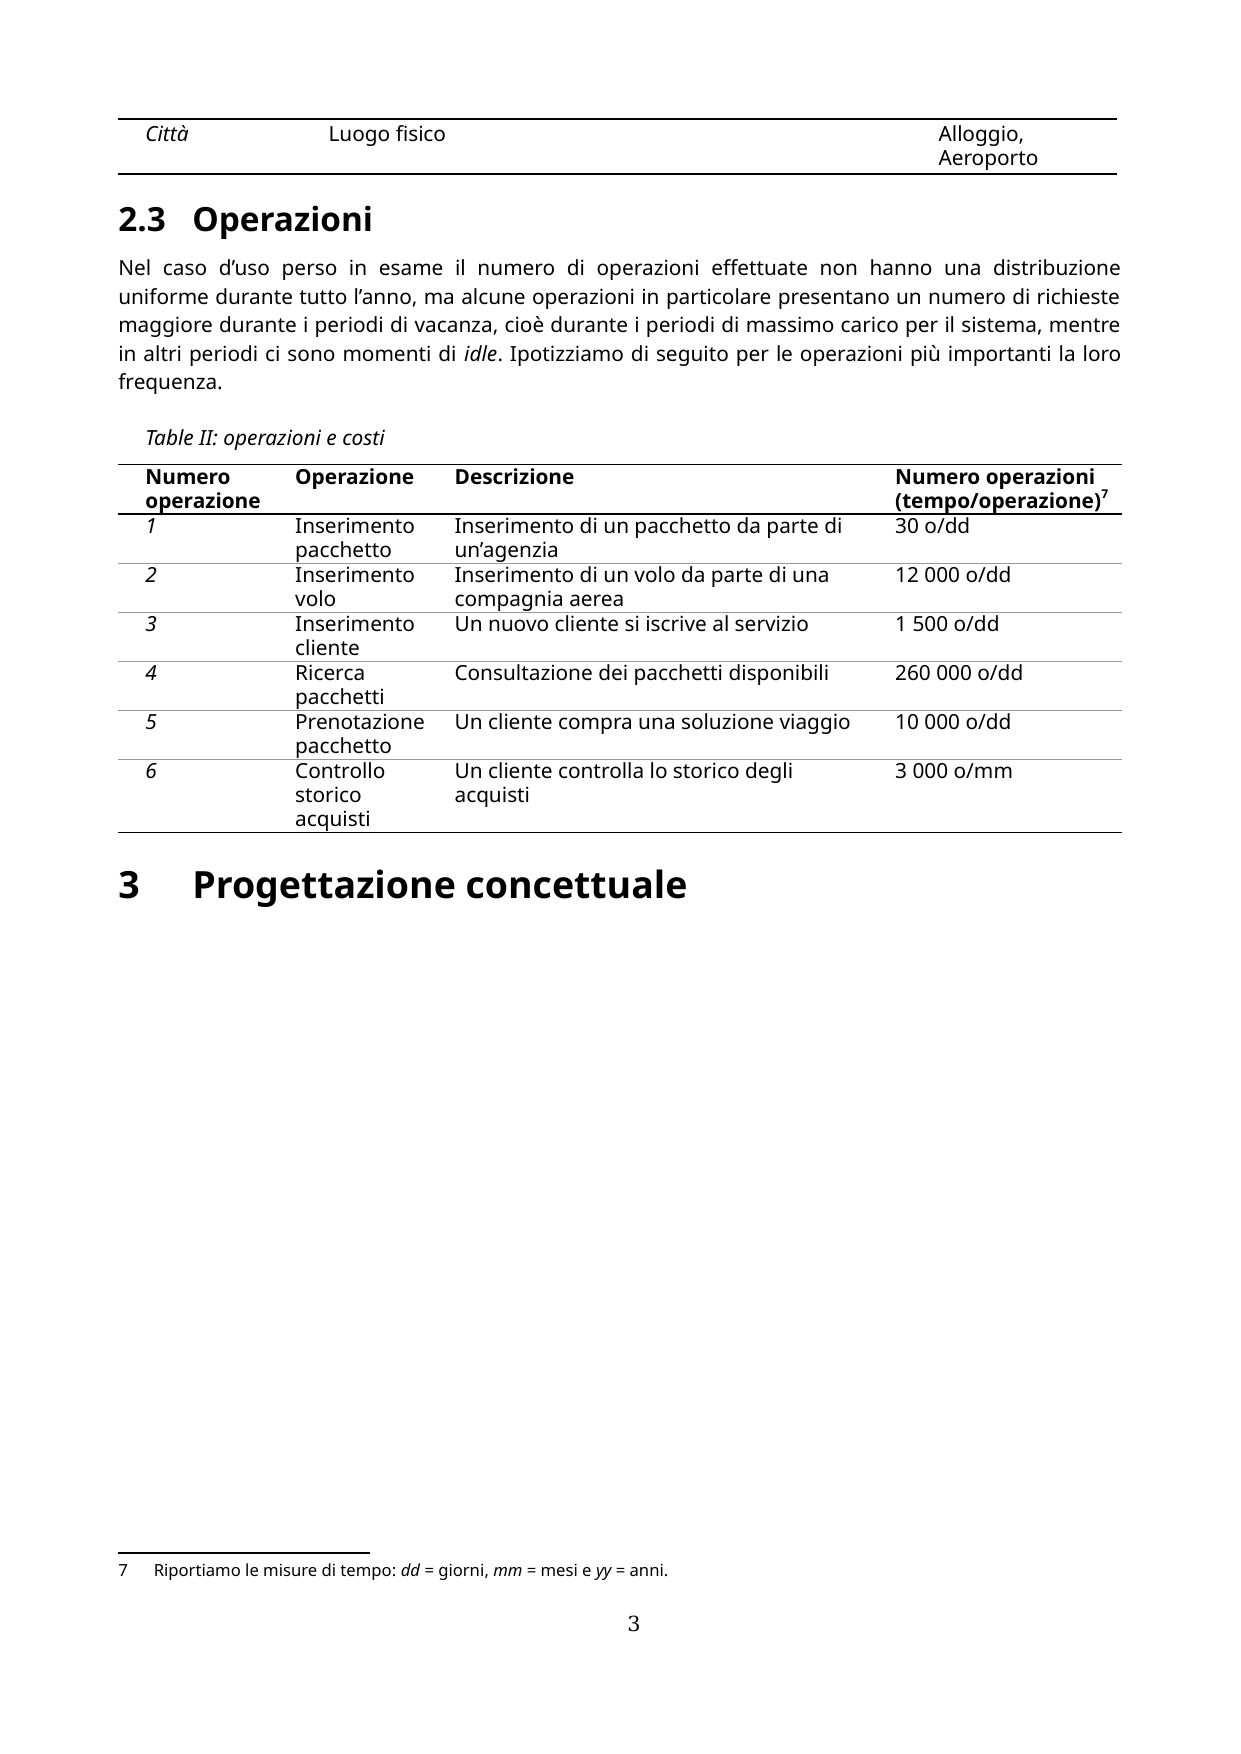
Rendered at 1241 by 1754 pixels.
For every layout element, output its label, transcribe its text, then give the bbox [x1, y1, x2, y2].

table_cell Inserimento cliente [268, 613, 427, 661]
table_cell Un nuovo cliente si iscrive al servizio [428, 613, 868, 661]
table_cell Inserimento volo [268, 564, 427, 612]
table_header Numero operazione [118, 465, 268, 513]
subtitle Operazioni [118, 196, 1122, 241]
table_cell Ricerca pacchetti [268, 662, 427, 709]
table_cell 2 [118, 564, 268, 612]
table_header Descrizione [428, 465, 868, 513]
table_cell Città [118, 120, 301, 173]
table_cell 30 o/dd [868, 515, 1122, 563]
table_cell Inserimento di un volo da parte di una compagnia aerea [428, 564, 868, 612]
table_header Operazione [268, 465, 427, 513]
table_cell Luogo fisico [301, 120, 761, 173]
table_cell Inserimento di un pacchetto da parte di un’agenzia [428, 515, 868, 563]
text Table II: operazioni e costi [118, 423, 1122, 451]
table_cell Prenotazione pacchetto [268, 711, 427, 758]
table_header Numero operazioni (tempo/operazione) [868, 465, 1122, 513]
table_cell 3 [118, 613, 268, 661]
subtitle Progettazione concettuale [118, 858, 1122, 909]
table_cell Controllo storico acquisti [268, 760, 427, 831]
table_cell Un cliente controlla lo storico degli acquisti [428, 760, 868, 831]
table_cell 3 000 o/mm [868, 760, 1122, 831]
table_cell 10 000 o/dd [868, 711, 1122, 758]
table_cell [761, 120, 911, 173]
table_cell 12 000 o/dd [868, 564, 1122, 612]
table_cell 4 [118, 662, 268, 709]
table_cell 260 000 o/dd [868, 662, 1122, 709]
table_cell Consultazione dei pacchetti disponibili [428, 662, 868, 709]
table_cell 6 [118, 760, 268, 831]
table_cell 1 [118, 515, 268, 563]
table_cell 5 [118, 711, 268, 758]
table_cell Alloggio, Aeroporto [911, 120, 1117, 173]
text Nel caso d’uso perso in esame il numero di operazioni effettuate non hanno una distribuzione uniforme durante tutto l’anno, ma alcune operazioni in particolare presentano un numero di richieste maggiore durante i periodi di vacanza, cioè durante i periodi di massimo carico per il sistema, mentre in altri periodi ci sono momenti di idle. Ipotizziamo di seguito per le operazioni più importanti la loro frequenza. [118, 253, 1122, 396]
table_cell 1 500 o/dd [868, 613, 1122, 661]
table_cell Inserimento pacchetto [268, 515, 427, 563]
table_cell Un cliente compra una soluzione viaggio [428, 711, 868, 758]
